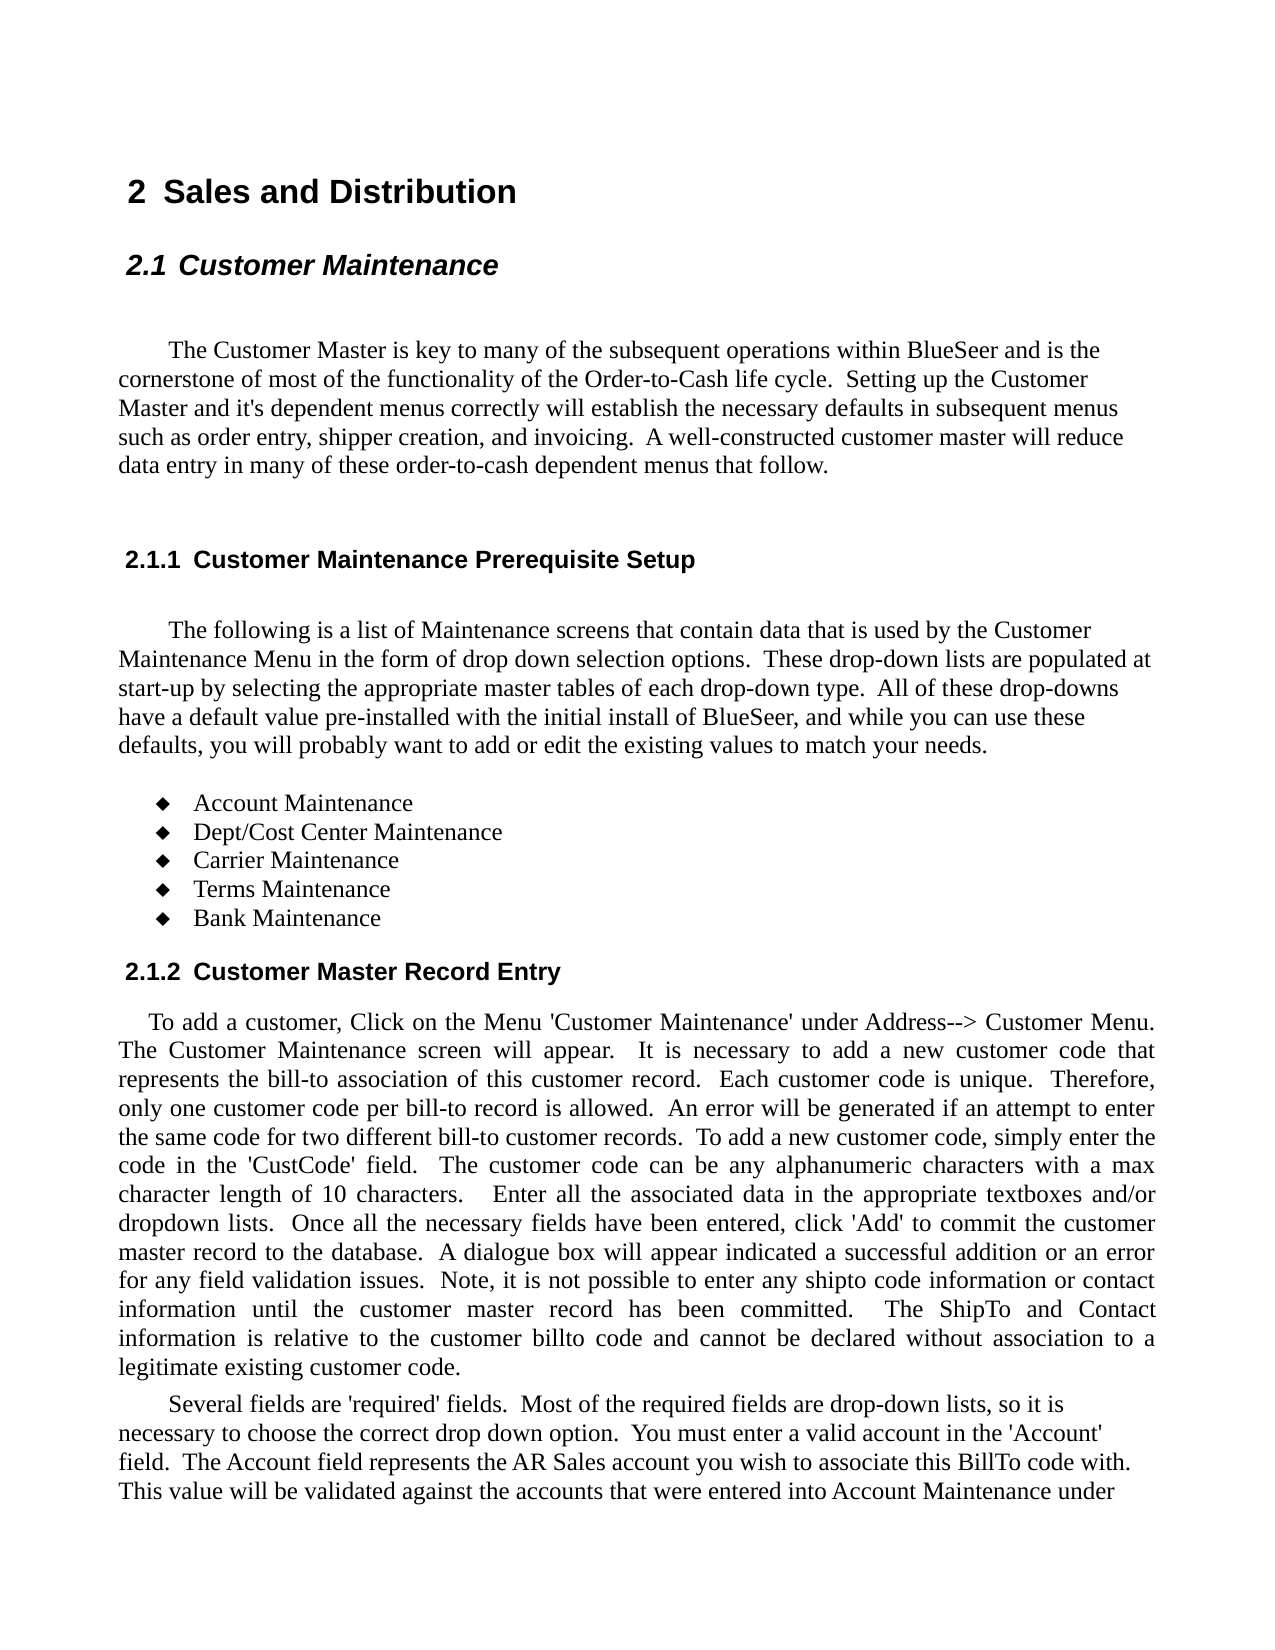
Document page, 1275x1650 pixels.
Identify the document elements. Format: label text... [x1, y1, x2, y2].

text The Customer Master is key to many of the subsequent operations within BlueSeer and is the cornerstone of most of the functionality of the Order-to-Cash life cycle. Setting up the Customer Master and it's dependent menus correctly will establish the necessary defaults in subsequent menus such as order entry, shipper creation, and invoicing. A well-constructed customer master will reduce data entry in many of these order-to-cash dependent menus that follow. [118, 335, 1157, 479]
text The following is a list of Maintenance screens that contain data that is used by the Customer Maintenance Menu in the form of drop down selection options. These drop-down lists are populated at start-up by selecting the appropriate master tables of each drop-down type. All of these drop-downs have a default value pre-installed with the initial install of BlueSeer, and while you can use these defaults, you will probably want to add or edit the existing values to match your needs. [118, 615, 1157, 759]
list Account Maintenance [156, 788, 1157, 817]
list Dept/Cost Center Maintenance [156, 817, 1157, 845]
text Several fields are 'required' fields. Most of the required fields are drop-down lists, so it is necessary to choose the correct drop down option. You must enter a valid account in the 'Account' field. The Account field represents the AR Sales account you wish to associate this BillTo code with. This value will be validated against the accounts that were entered into Account Maintenance under [118, 1389, 1157, 1504]
list Terms Maintenance [156, 874, 1157, 903]
subtitle Customer Master Record Entry [118, 957, 1157, 985]
subtitle Sales and Distribution [118, 172, 1157, 211]
subtitle Customer Maintenance Prerequisite Setup [118, 545, 1157, 574]
subtitle Customer Maintenance [118, 248, 1157, 282]
list Carrier Maintenance [156, 845, 1157, 874]
list Bank Maintenance [156, 903, 1157, 932]
text To add a customer, Click on the Menu 'Customer Maintenance' under Address--> Customer Menu. The Customer Maintenance screen will appear. It is necessary to add a new customer code that represents the bill-to association of this customer record. Each customer code is unique. Therefore, only one customer code per bill-to record is allowed. An error will be generated if an attempt to enter the same code for two different bill-to customer records. To add a new customer code, simply enter the code in the 'CustCode' field. The customer code can be any alphanumeric characters with a max character length of 10 characters. Enter all the associated data in the appropriate textboxes and/or dropdown lists. Once all the necessary fields have been entered, click 'Add' to commit the customer master record to the database. A dialogue box will appear indicated a successful addition or an error for any field validation issues. Note, it is not possible to enter any shipto code information or contact information until the customer master record has been committed. The ShipTo and Contact information is relative to the customer billto code and cannot be declared without association to a legitimate existing customer code. [118, 1007, 1157, 1381]
